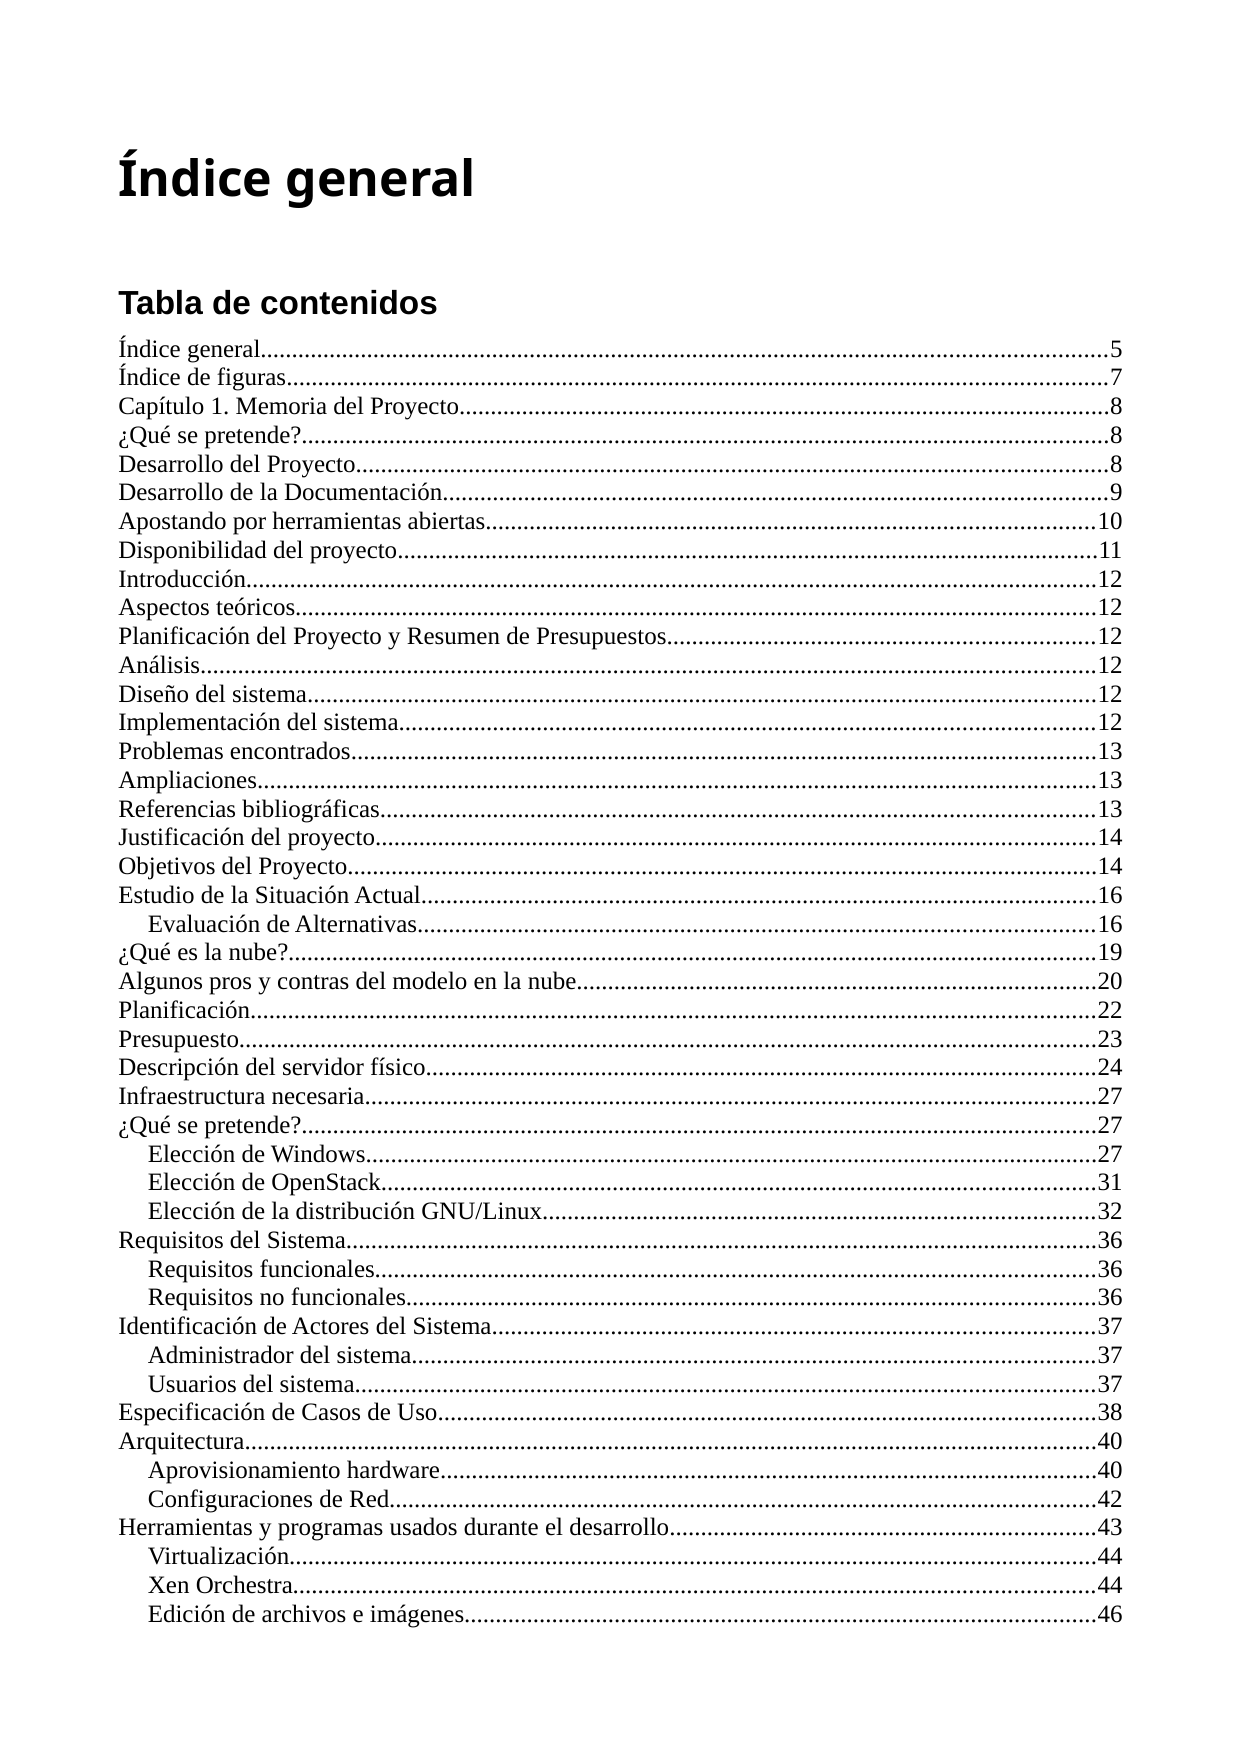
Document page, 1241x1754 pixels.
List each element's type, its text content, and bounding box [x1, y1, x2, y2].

text ¿Qué se pretende? 27 [118, 1110, 1122, 1139]
text Edición de archivos e imágenes 46 [148, 1599, 1122, 1627]
text Referencias bibliográficas 13 [118, 794, 1122, 822]
text Ampliaciones 13 [118, 765, 1122, 794]
text Planificación del Proyecto y Resumen de Presupuestos 12 [118, 621, 1122, 650]
text Usuarios del sistema 37 [148, 1369, 1122, 1397]
text ¿Qué se pretende? 8 [118, 420, 1122, 449]
text Configuraciones de Red 42 [148, 1484, 1122, 1512]
text Diseño del sistema 12 [118, 679, 1122, 707]
text Requisitos no funcionales 36 [148, 1282, 1122, 1311]
text Arquitectura 40 [118, 1426, 1122, 1455]
text Implementación del sistema 12 [118, 707, 1122, 736]
text Especificación de Casos de Uso 38 [118, 1397, 1122, 1426]
subtitle Tabla de contenidos [118, 283, 1122, 321]
text Capítulo 1. Memoria del Proyecto 8 [118, 391, 1122, 420]
text Desarrollo del Proyecto 8 [118, 449, 1122, 477]
text Requisitos del Sistema 36 [118, 1225, 1122, 1254]
text Planificación 22 [118, 995, 1122, 1024]
text Aprovisionamiento hardware 40 [148, 1455, 1122, 1484]
text Elección de la distribución GNU/Linux 32 [148, 1196, 1122, 1225]
text Infraestructura necesaria 27 [118, 1081, 1122, 1110]
text Disponibilidad del proyecto 11 [118, 535, 1122, 564]
text Introducción 12 [118, 564, 1122, 592]
text Estudio de la Situación Actual 16 [118, 880, 1122, 909]
title Índice general [118, 143, 1122, 211]
text Algunos pros y contras del modelo en la nube 20 [118, 966, 1122, 995]
text Presupuesto 23 [118, 1024, 1122, 1052]
text Justificación del proyecto 14 [118, 822, 1122, 851]
text ¿Qué es la nube? 19 [118, 937, 1122, 966]
text Elección de Windows 27 [148, 1139, 1122, 1167]
text Índice de figuras 7 [118, 362, 1122, 391]
text Objetivos del Proyecto 14 [118, 851, 1122, 880]
text Aspectos teóricos 12 [118, 592, 1122, 621]
text Elección de OpenStack 31 [148, 1167, 1122, 1196]
text Herramientas y programas usados durante el desarrollo 43 [118, 1512, 1122, 1541]
text Análisis 12 [118, 650, 1122, 679]
text Apostando por herramientas abiertas 10 [118, 506, 1122, 535]
text Problemas encontrados 13 [118, 736, 1122, 765]
text Índice general 5 [118, 334, 1122, 362]
text Evaluación de Alternativas 16 [148, 909, 1122, 937]
text Xen Orchestra 44 [148, 1570, 1122, 1599]
text Descripción del servidor físico 24 [118, 1052, 1122, 1081]
text Virtualización 44 [148, 1541, 1122, 1570]
text Administrador del sistema 37 [148, 1340, 1122, 1369]
text Desarrollo de la Documentación 9 [118, 477, 1122, 506]
text Identificación de Actores del Sistema 37 [118, 1311, 1122, 1340]
text Requisitos funcionales 36 [148, 1254, 1122, 1282]
